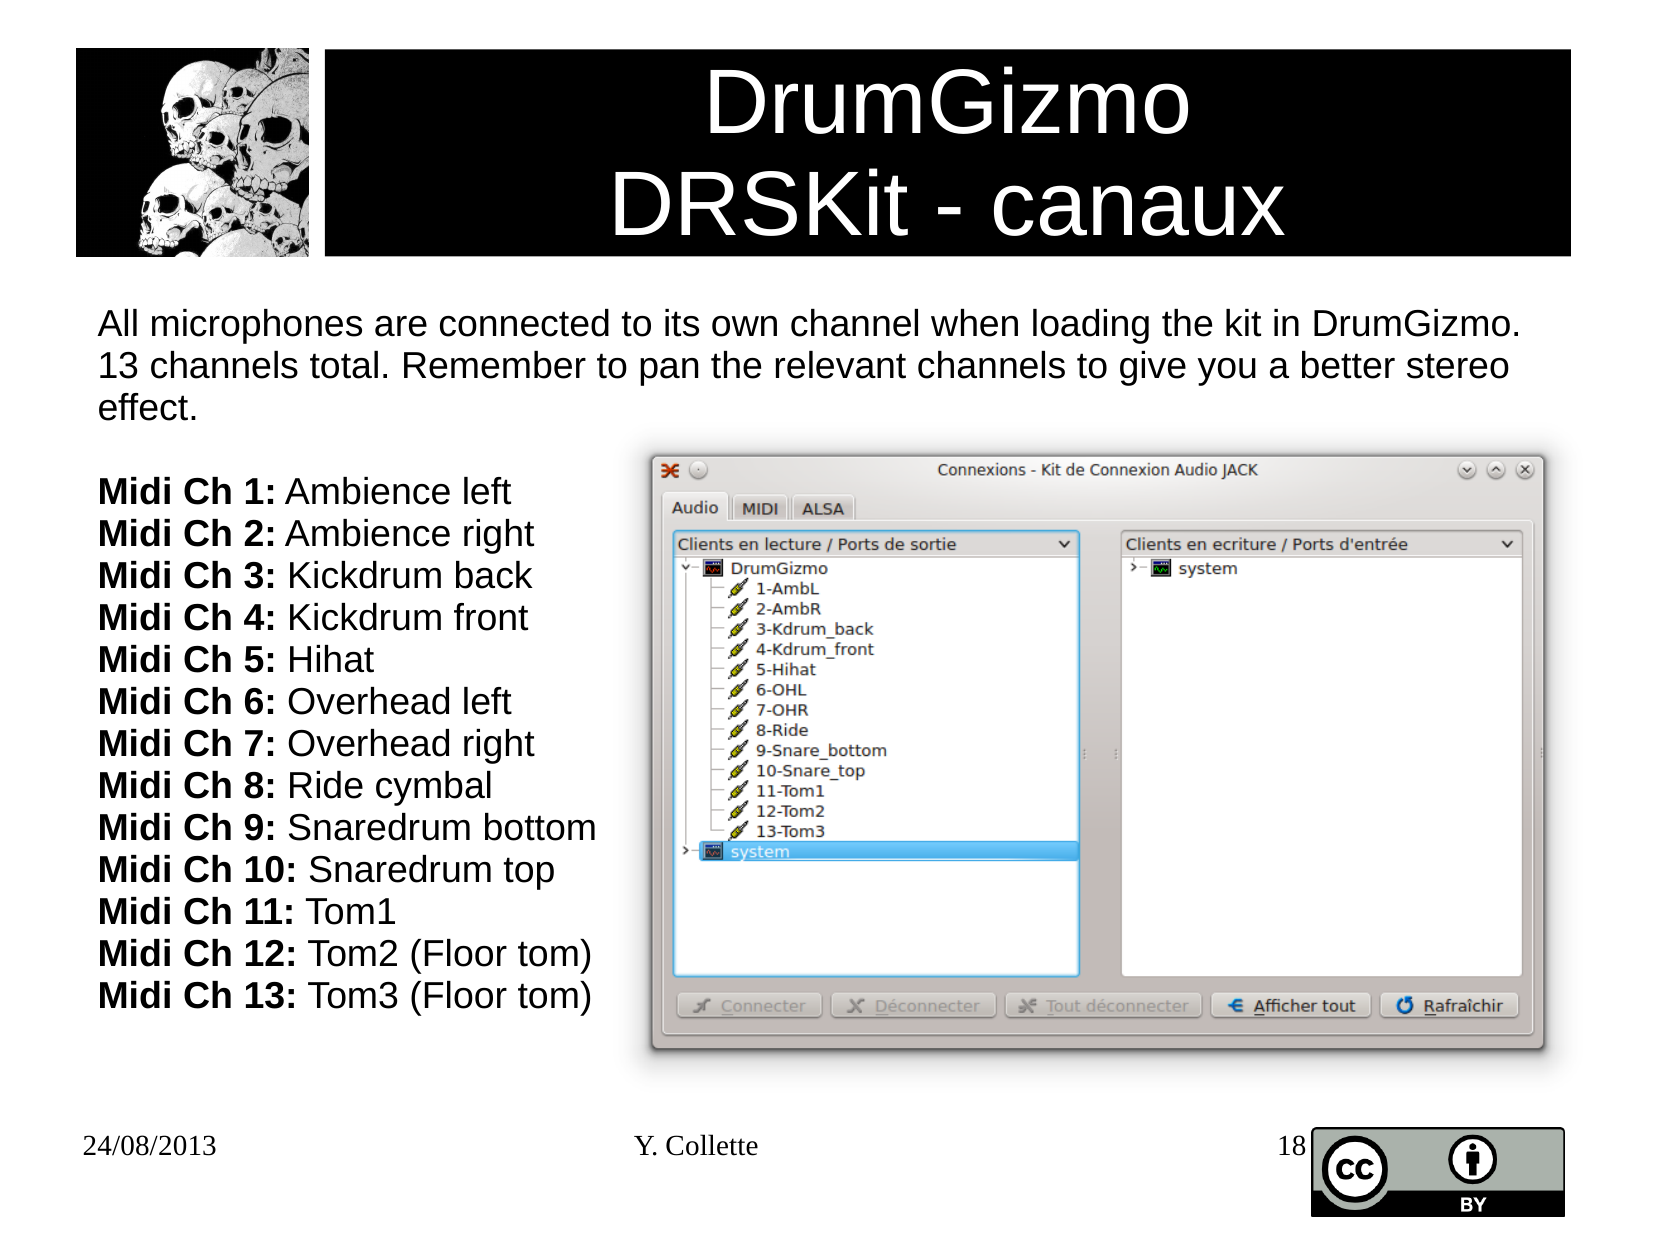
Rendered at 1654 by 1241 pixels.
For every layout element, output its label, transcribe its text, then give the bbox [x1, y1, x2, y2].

text_box All microphones are connected to its own channel when loading the kit in DrumGizmo. 13 channels total. Remember to pan the relevant channels to give you a better stereo effect. Midi Ch 1: Ambience left Midi Ch 2: Ambience right Midi Ch 3: Kickdrum back Midi Ch 4: Kickdrum front Midi Ch 5: Hihat Midi Ch 6: Overhead left Midi Ch 7: Overhead right Midi Ch 8: Ride cymbal Midi Ch 9: Snaredrum bottom Midi Ch 10: Snaredrum top Midi Ch 11: Tom1 Midi Ch 12: Tom2 (Floor tom) Midi Ch 13: Tom3 (Floor tom) [82, 295, 1571, 1108]
picture [1311, 1127, 1565, 1217]
title DrumGizmo DRSKit - canaux [324, 49, 1571, 257]
picture [76, 48, 309, 257]
picture [602, 406, 1594, 1099]
